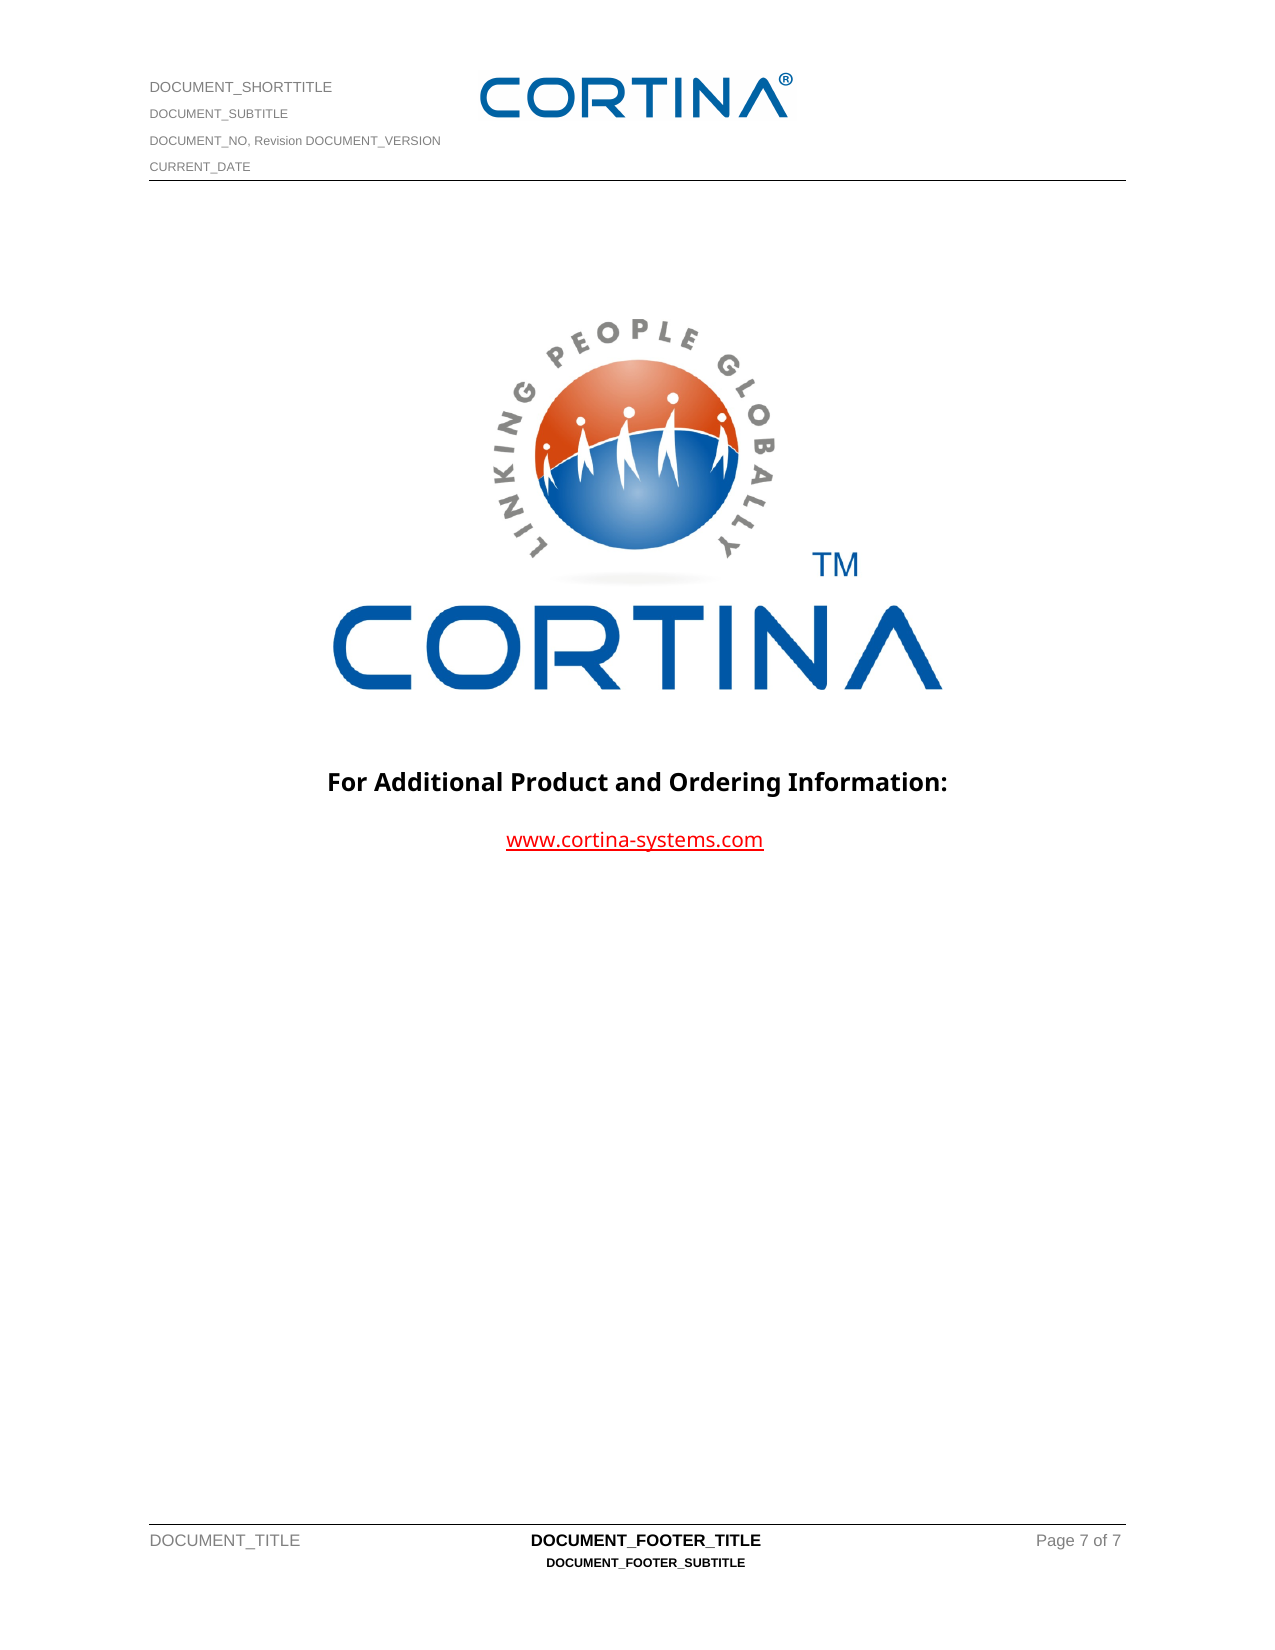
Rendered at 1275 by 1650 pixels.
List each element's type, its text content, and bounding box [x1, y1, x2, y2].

picture [320, 307, 955, 700]
picture [478, 70, 797, 121]
text For Additional Product and Ordering Information: [149, 765, 1126, 799]
text www.cortina-systems.com [149, 825, 1126, 853]
